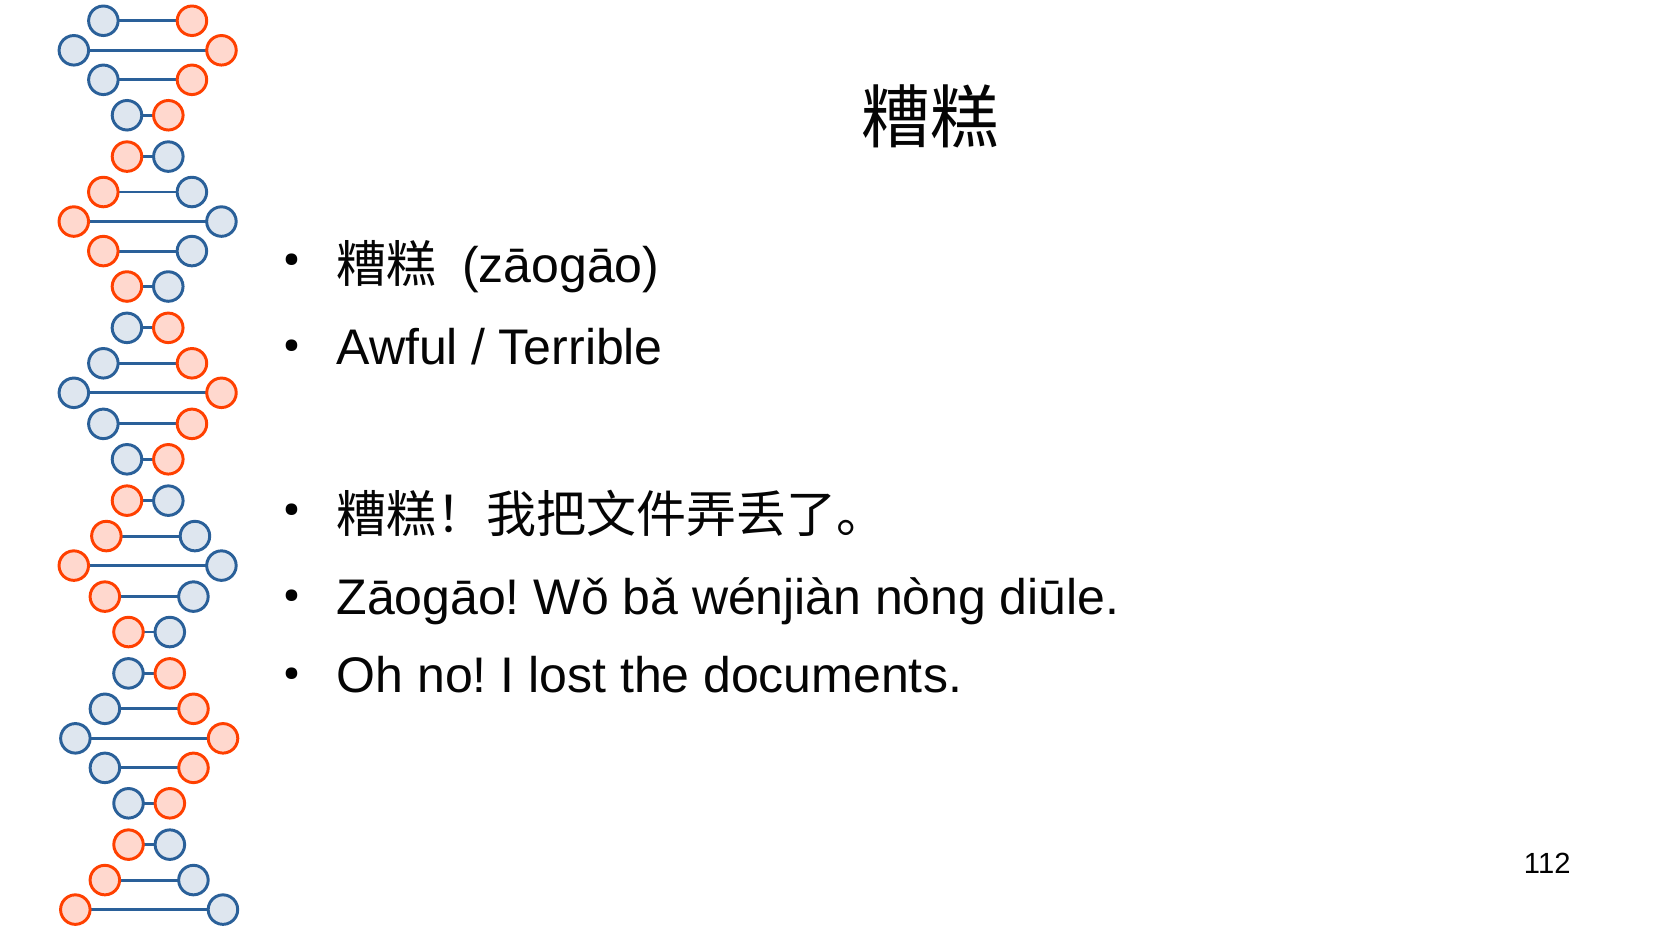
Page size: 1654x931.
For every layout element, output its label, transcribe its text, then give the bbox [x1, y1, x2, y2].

list 糟糕 (zāogāo) Awful / Terrible 糟糕！我把文件弄丢了。 Zāogāo! Wǒ bǎ wénjiàn nòng diūle. Oh no! I lost the documents. [265, 224, 1595, 764]
title 糟糕 [265, 35, 1595, 189]
